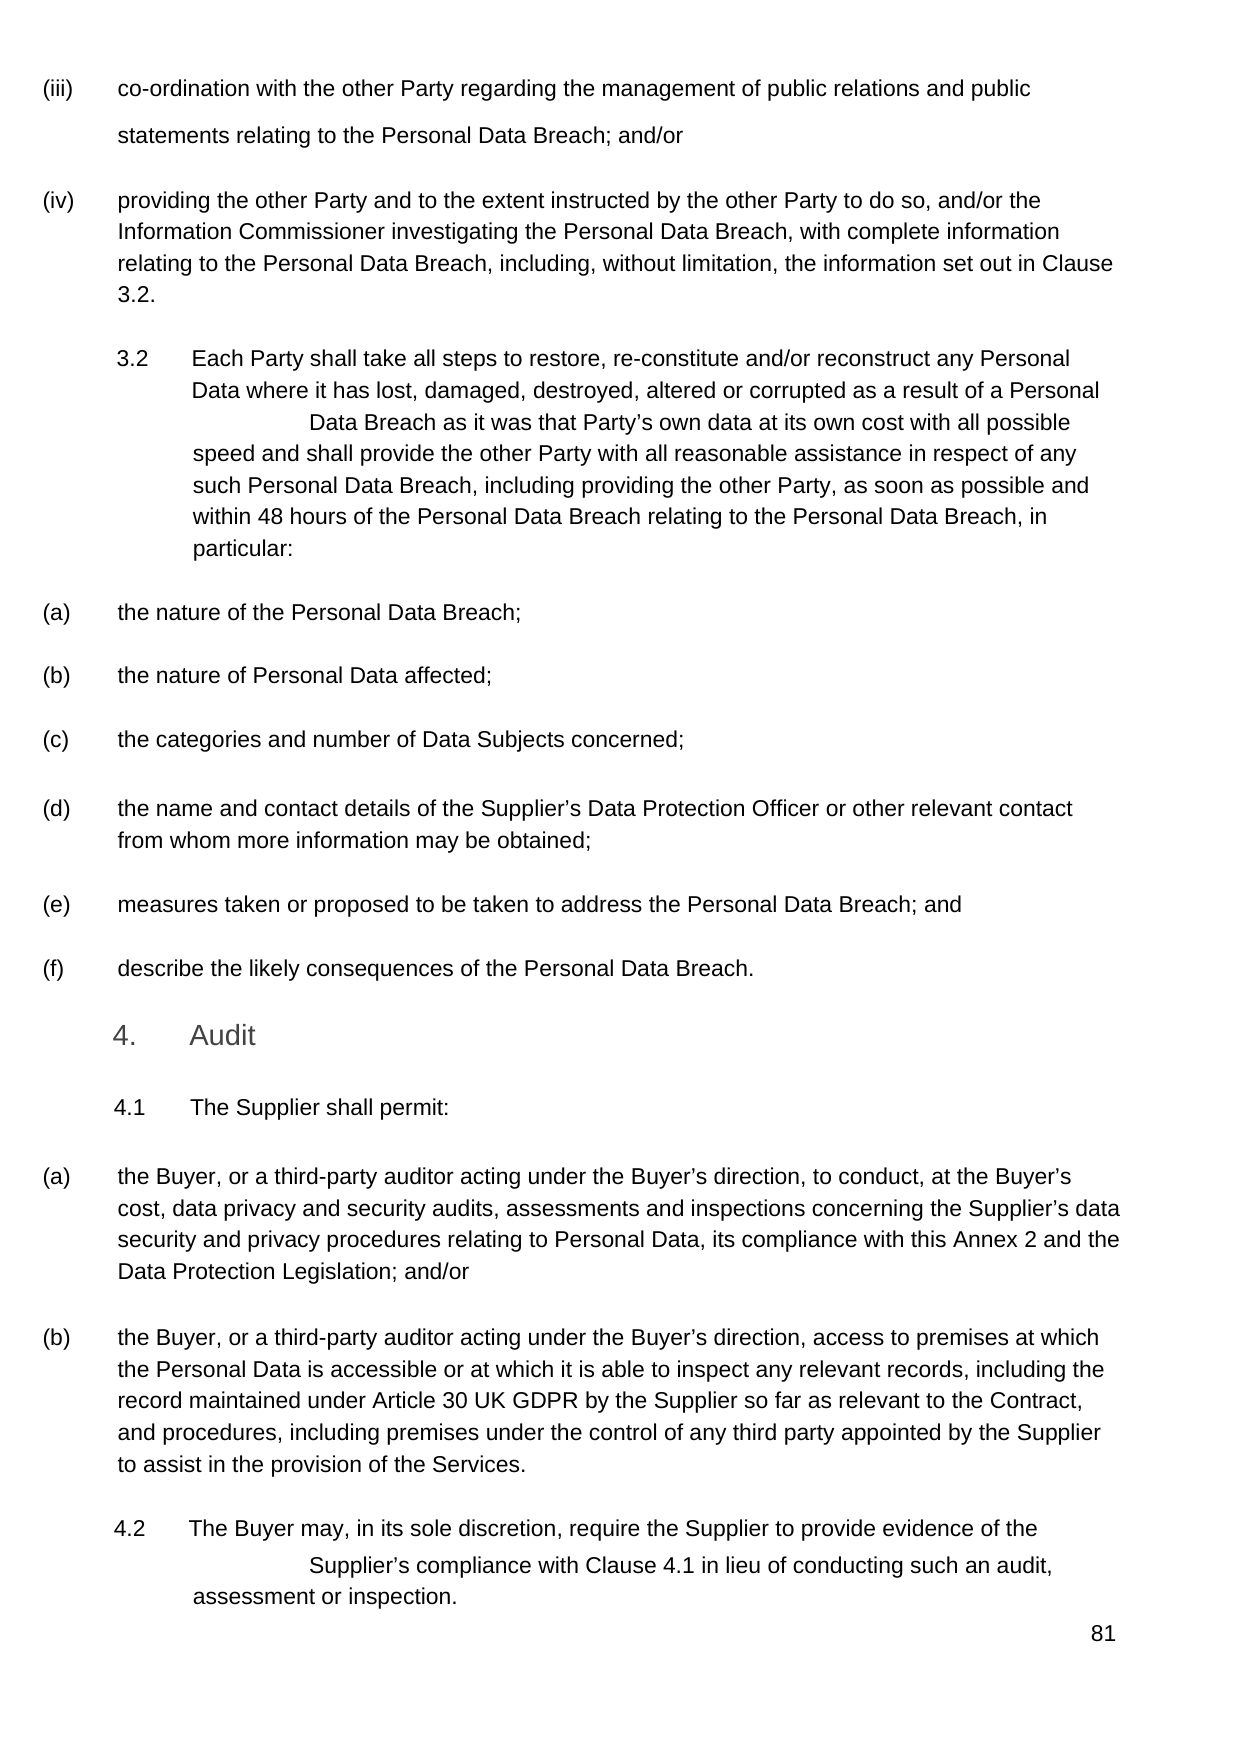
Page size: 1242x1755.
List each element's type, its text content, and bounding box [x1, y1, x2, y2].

text Data Breach as it was that Party’s own data at its own cost with all possible speed and shall provide the other Party with all reasonable assistance in respect of any such Personal Data Breach, including providing the other Party, as soon as possible and within 48 hours of the Personal Data Breach relating to the Personal Data Breach, in particular: [193, 408, 1121, 561]
list the name and contact details of the Supplier’s Data Protection Officer or other relevant contact from whom more information may be obtained; [42, 795, 1121, 853]
text 4.1 The Supplier shall permit: [0, 1093, 1122, 1121]
list co-ordination with the other Party regarding the management of public relations and public statements relating to the Personal Data Breach; and/or [42, 75, 1121, 149]
list measures taken or proposed to be taken to address the Personal Data Breach; and [42, 891, 1121, 917]
list the Buyer, or a third-party auditor acting under the Buyer’s direction, to conduct, at the Buyer’s cost, data privacy and security audits, assessments and inspections concerning the Supplier’s data security and privacy procedures relating to Personal Data, its compliance with this Annex 2 and the Data Protection Legislation; and/or [42, 1163, 1121, 1284]
list the nature of Personal Data affected; [42, 662, 1121, 689]
list the nature of the Personal Data Breach; [42, 599, 1121, 625]
list providing the other Party and to the extent instructed by the other Party to do so, and/or the Information Commissioner investigating the Personal Data Breach, with complete information relating to the Personal Data Breach, including, without limitation, the information set out in Clause 3.2. [42, 187, 1121, 308]
list the categories and number of Data Subjects concerned; [42, 726, 1121, 753]
list describe the likely consequences of the Personal Data Breach. [42, 954, 1121, 981]
text 4.2 The Buyer may, in its sole discretion, require the Supplier to provide evidence of the [0, 1514, 1122, 1542]
text 3.2 Each Party shall take all steps to restore, re-constitute and/or reconstruct any Personal Data where it has lost, damaged, destroyed, altered or corrupted as a result of a Personal [116, 345, 1121, 403]
list the Buyer, or a third-party auditor acting under the Buyer’s direction, access to premises at which the Personal Data is accessible or at which it is able to inspect any relevant records, including the record maintained under Article 30 UK GDPR by the Supplier so far as relevant to the Contract, and procedures, including premises under the control of any third party appointed by the Supplier to assist in the provision of the Services. [42, 1324, 1121, 1477]
subtitle 4. Audit [0, 1018, 1122, 1052]
text Supplier’s compliance with Clause 4.1 in lieu of conducting such an audit, assessment or inspection. [193, 1552, 1121, 1610]
